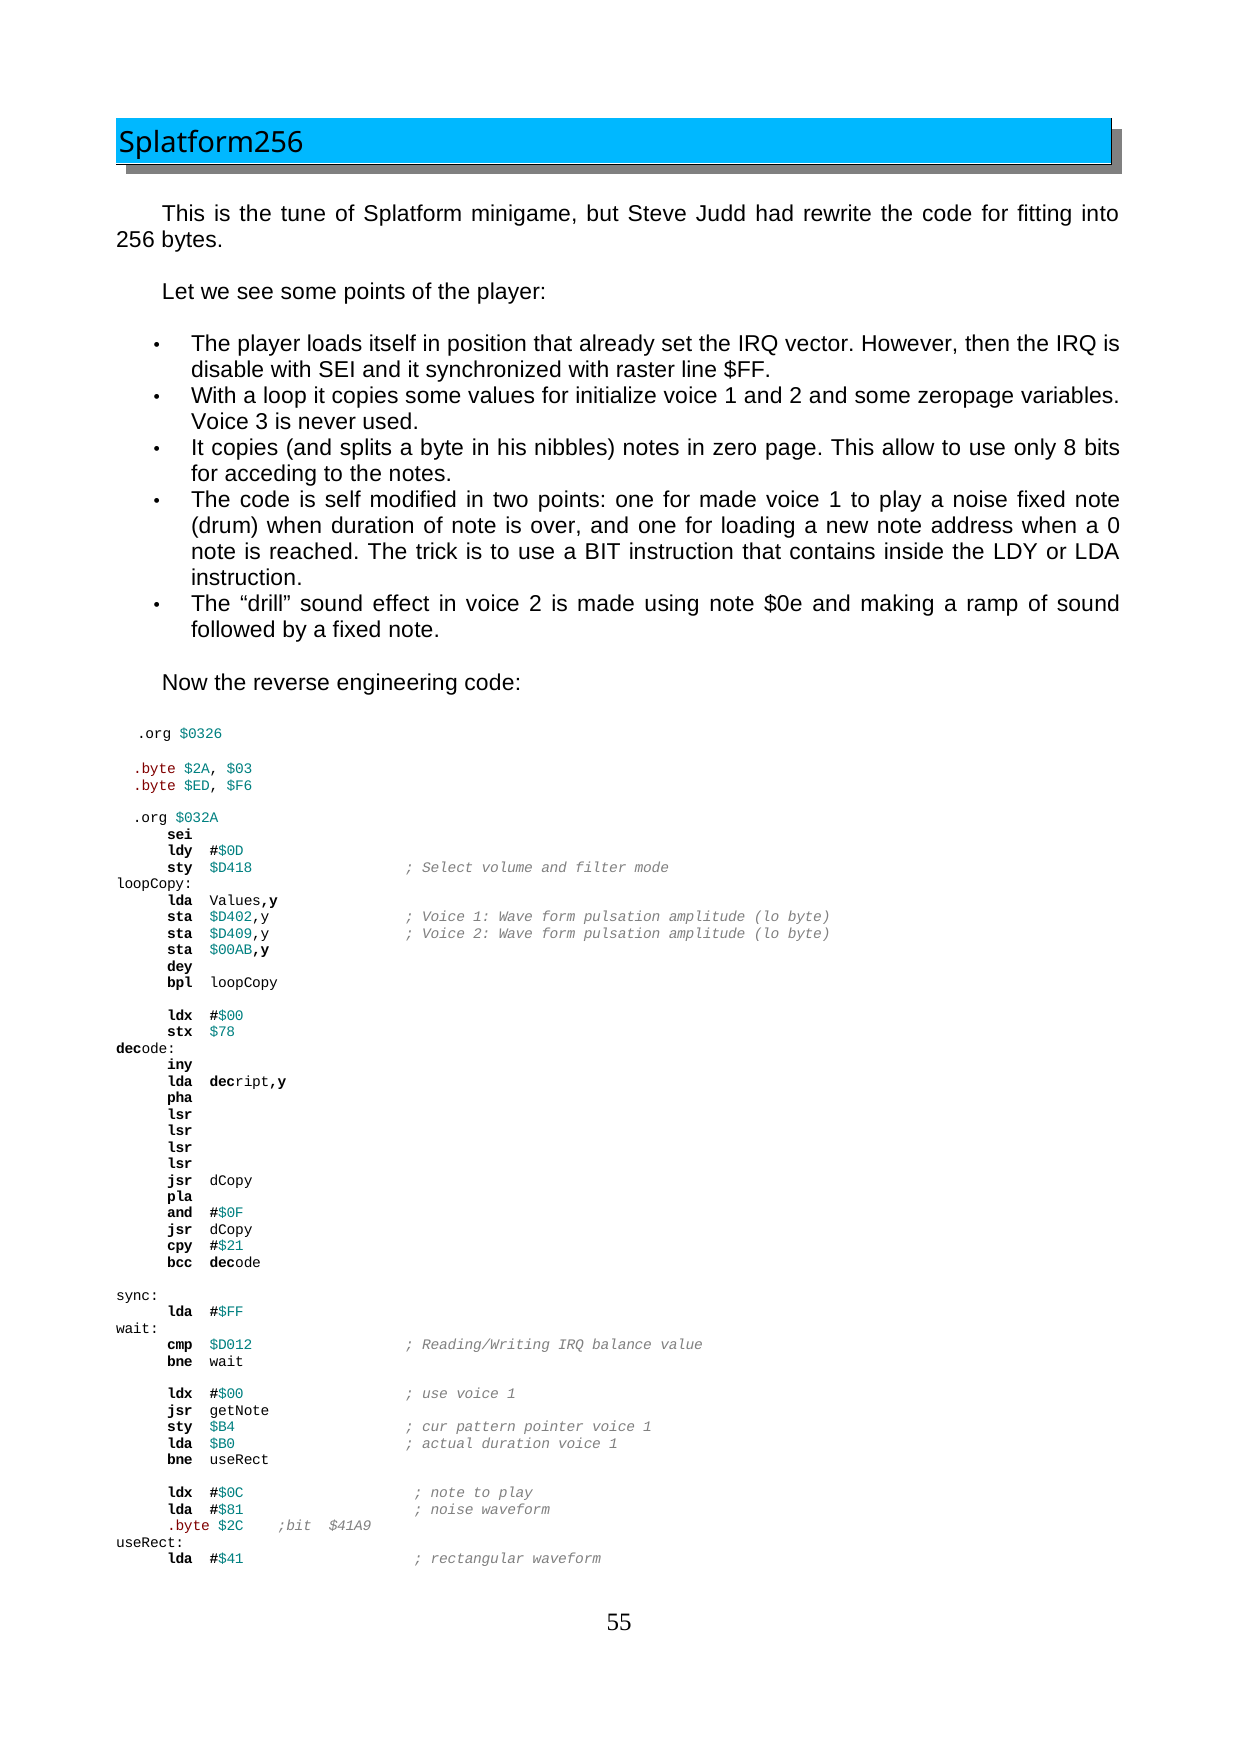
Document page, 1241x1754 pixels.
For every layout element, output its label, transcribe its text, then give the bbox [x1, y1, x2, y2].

text and #$0F [116, 1206, 1122, 1222]
text .byte $2A, $03 [116, 761, 1122, 778]
text lda $B0 ; actual duration voice 1 [116, 1436, 1122, 1453]
list It copies (and splits a byte in his nibbles) notes in zero page. This allow to use only 8 bits for acceding to the notes. [153, 434, 1122, 487]
text stx $78 [116, 1025, 1122, 1041]
text pla [116, 1189, 1122, 1206]
text Splatform256 [116, 118, 1111, 163]
text ldy #$0D [116, 844, 1122, 860]
text loopCopy: [116, 877, 1122, 893]
text Let we see some points of the player: [116, 278, 1122, 304]
text .byte $ED, $F6 [116, 778, 1122, 794]
text jsr dCopy [116, 1173, 1122, 1189]
text lda decript,y [116, 1074, 1122, 1091]
text cpy #$21 [116, 1239, 1122, 1255]
text sta $00AB,y [116, 942, 1122, 959]
text lda #$81 ; noise waveform [116, 1502, 1122, 1518]
text bne wait [116, 1354, 1122, 1370]
text lda #$41 ; rectangular waveform [116, 1551, 1122, 1568]
text ldx #$00 ; use voice 1 [116, 1387, 1122, 1403]
list The player loads itself in position that already set the IRQ vector. However, then the IRQ is disable with SEI and it synchronized with raster line $FF. [153, 330, 1122, 382]
text sta $D402,y ; Voice 1: Wave form pulsation amplitude (lo byte) [116, 909, 1122, 926]
text sta $D409,y ; Voice 2: Wave form pulsation amplitude (lo byte) [116, 926, 1122, 942]
text sty $D418 ; Select volume and filter mode [116, 860, 1122, 877]
text jsr dCopy [116, 1222, 1122, 1239]
text .byte $2C ;bit $41A9 [116, 1518, 1122, 1535]
text bpl loopCopy [116, 975, 1122, 992]
text bne useRect [116, 1453, 1122, 1469]
text cmp $D012 ; Reading/Writing IRQ balance value [116, 1337, 1122, 1354]
text lda #$FF [116, 1304, 1122, 1321]
text jsr getNote [116, 1403, 1122, 1420]
text useRect: [116, 1535, 1122, 1551]
text wait: [116, 1321, 1122, 1337]
text lsr [116, 1140, 1122, 1156]
text This is the tune of Splatform minigame, but Steve Judd had rewrite the code for fitting into 256 bytes. [116, 200, 1122, 252]
text bcc decode [116, 1255, 1122, 1272]
text lsr [116, 1156, 1122, 1173]
text sty $B4 ; cur pattern pointer voice 1 [116, 1420, 1122, 1436]
list With a loop it copies some values for initialize voice 1 and 2 and some zeropage variables. Voice 3 is never used. [153, 382, 1122, 434]
text .org $0326 [116, 721, 1122, 745]
text pha [116, 1091, 1122, 1107]
text Now the reverse engineering code: [116, 669, 1122, 695]
text iny [116, 1058, 1122, 1074]
list The code is self modified in two points: one for made voice 1 to play a noise fixed note (drum) when duration of note is over, and one for loading a new note address when a 0 note is reached. The trick is to use a BIT instruction that contains inside the LDY or LDA instruction. [153, 487, 1122, 591]
text lsr [116, 1107, 1122, 1123]
text lda Values,y [116, 893, 1122, 909]
text sync: [116, 1288, 1122, 1304]
text ldx #$00 [116, 1008, 1122, 1025]
text .org $032A [116, 811, 1122, 827]
list The “drill” sound effect in voice 2 is made using note $0e and making a ramp of sound followed by a fixed note. [153, 591, 1122, 643]
text ldx #$0C ; note to play [116, 1486, 1122, 1502]
text lsr [116, 1123, 1122, 1140]
text dey [116, 959, 1122, 975]
text sei [116, 827, 1122, 844]
text decode: [116, 1041, 1122, 1058]
